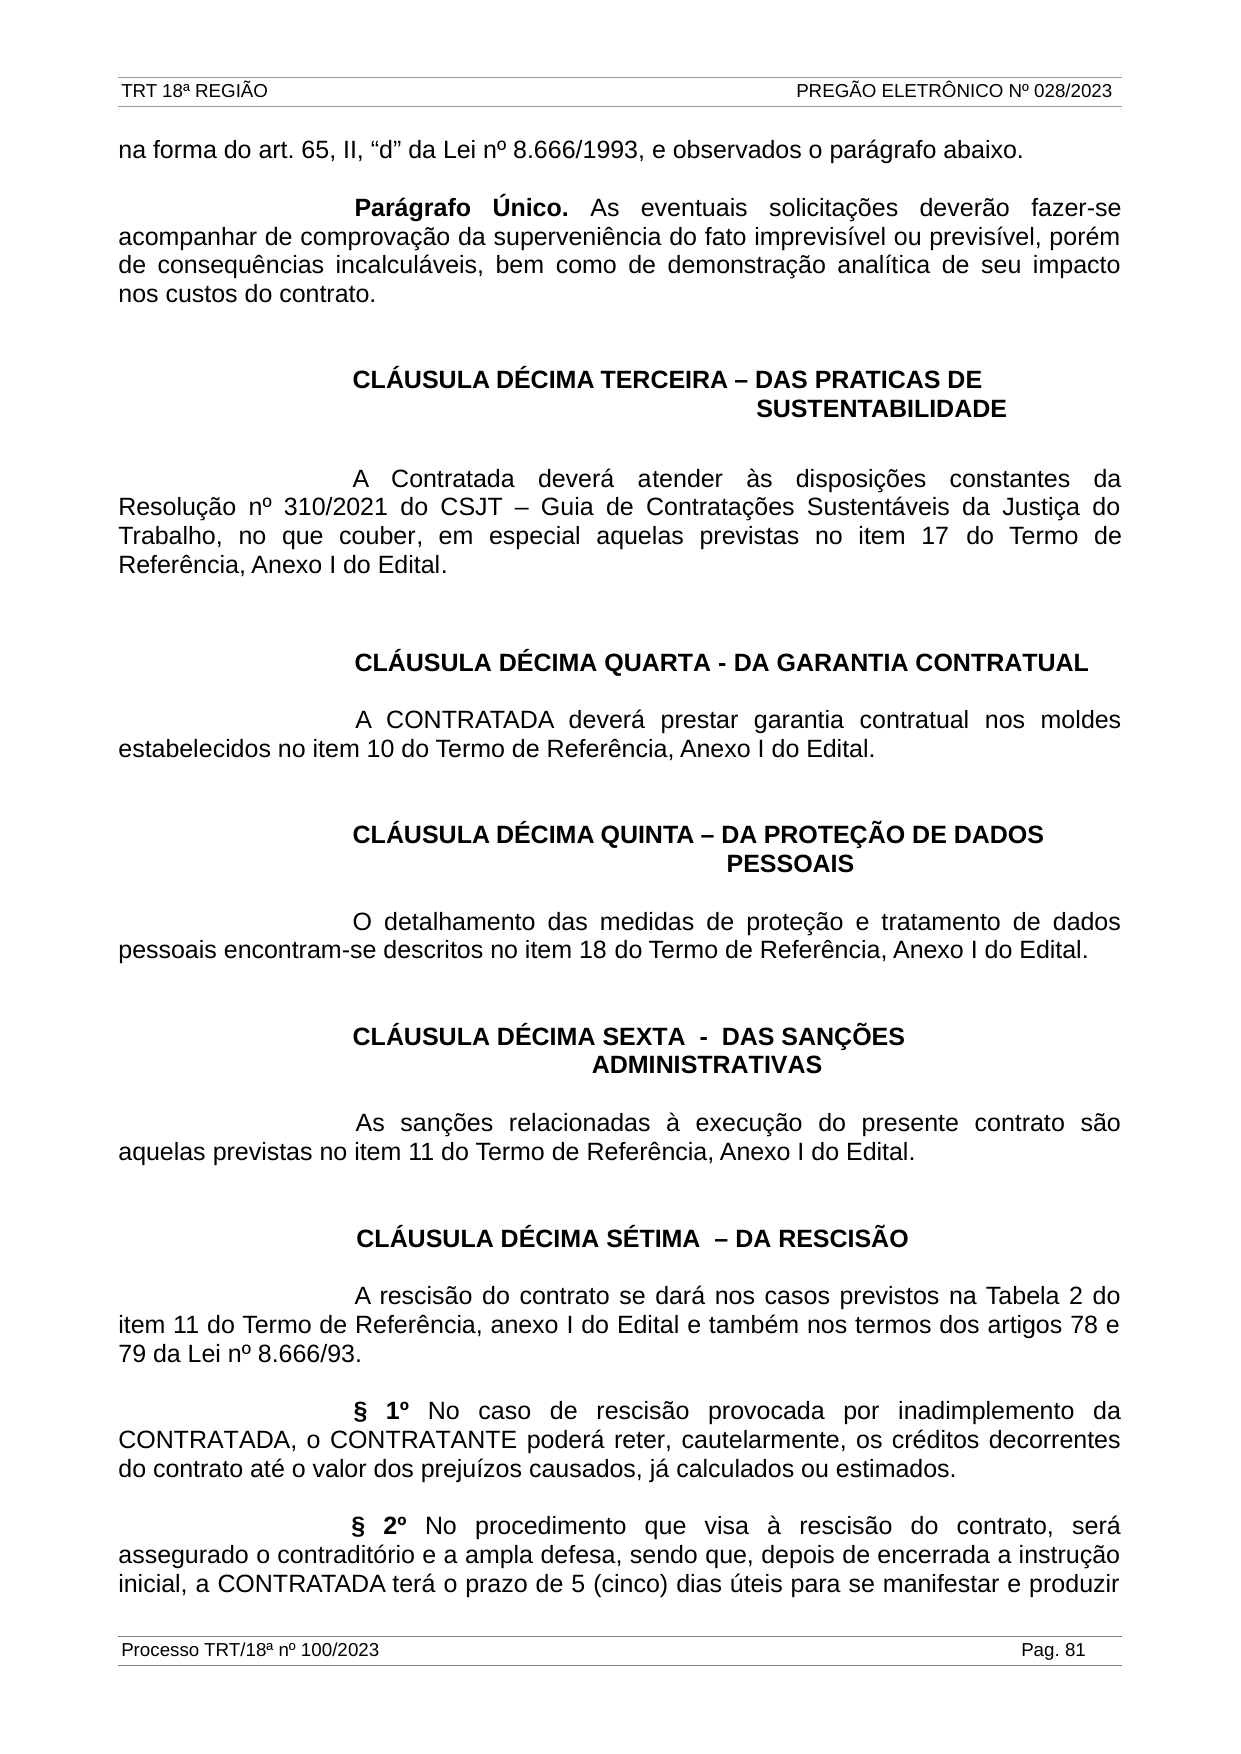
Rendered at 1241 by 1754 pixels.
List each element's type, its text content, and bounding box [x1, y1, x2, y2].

text § 1º No caso de rescisão provocada por inadimplemento da CONTRATADA, o CONTRATANTE poderá reter, cautelarmente, os créditos decorrentes do contrato até o valor dos prejuízos causados, já calculados ou estimados. [118, 1396, 1122, 1482]
text CLÁUSULA DÉCIMA SEXTA - DAS SANÇÕES ADMINISTRATIVAS [118, 1022, 1122, 1079]
text § 2º No procedimento que visa à rescisão do contrato, será assegurado o contraditório e a ampla defesa, sendo que, depois de encerrada a instrução inicial, a CONTRATADA terá o prazo de 5 (cinco) dias úteis para se manifestar e produzir [118, 1511, 1122, 1597]
text CLÁUSULA DÉCIMA QUARTA - DA GARANTIA CONTRATUAL [354, 648, 1122, 677]
text A Contratada deverá atender às disposições constantes da Resolução nº 310/2021 do CSJT – Guia de Contratações Sustentáveis da Justiça do Trabalho, no que couber, em especial aquelas previstas no item 17 do Termo de Referência, Anexo I do Edital. [118, 463, 1122, 578]
text na forma do art. 65, II, “d” da Lei nº 8.666/1993, e observados o parágrafo abaixo. [118, 136, 1122, 164]
text Parágrafo Único. As eventuais solicitações deverão fazer-se acompanhar de comprovação da superveniência do fato imprevisível ou previsível, porém de consequências incalculáveis, bem como de demonstração analítica de seu impacto nos custos do contrato. [118, 193, 1122, 308]
text A CONTRATADA deverá prestar garantia contratual nos moldes estabelecidos no item 10 do Termo de Referência, Anexo I do Edital. [118, 705, 1122, 763]
text As sanções relacionadas à execução do presente contrato são aquelas previstas no item 11 do Termo de Referência, Anexo I do Edital. [118, 1108, 1122, 1165]
text CLÁUSULA DÉCIMA QUINTA – DA PROTEÇÃO DE DADOS [118, 820, 1122, 849]
text CLÁUSULA DÉCIMA TERCEIRA – DAS PRATICAS DE [118, 366, 1122, 394]
text SUSTENTABILIDADE [756, 394, 1122, 423]
text O detalhamento das medidas de proteção e tratamento de dados pessoais encontram-se descritos no item 18 do Termo de Referência, Anexo I do Edital. [118, 907, 1122, 964]
text A rescisão do contrato se dará nos casos previstos na Tabela 2 do item 11 do Termo de Referência, anexo I do Edital e também nos termos dos artigos 78 e 79 da Lei nº 8.666/93. [118, 1281, 1122, 1367]
text CLÁUSULA DÉCIMA SÉTIMA – DA RESCISÃO [118, 1223, 1122, 1252]
text PESSOAIS [726, 849, 1122, 878]
